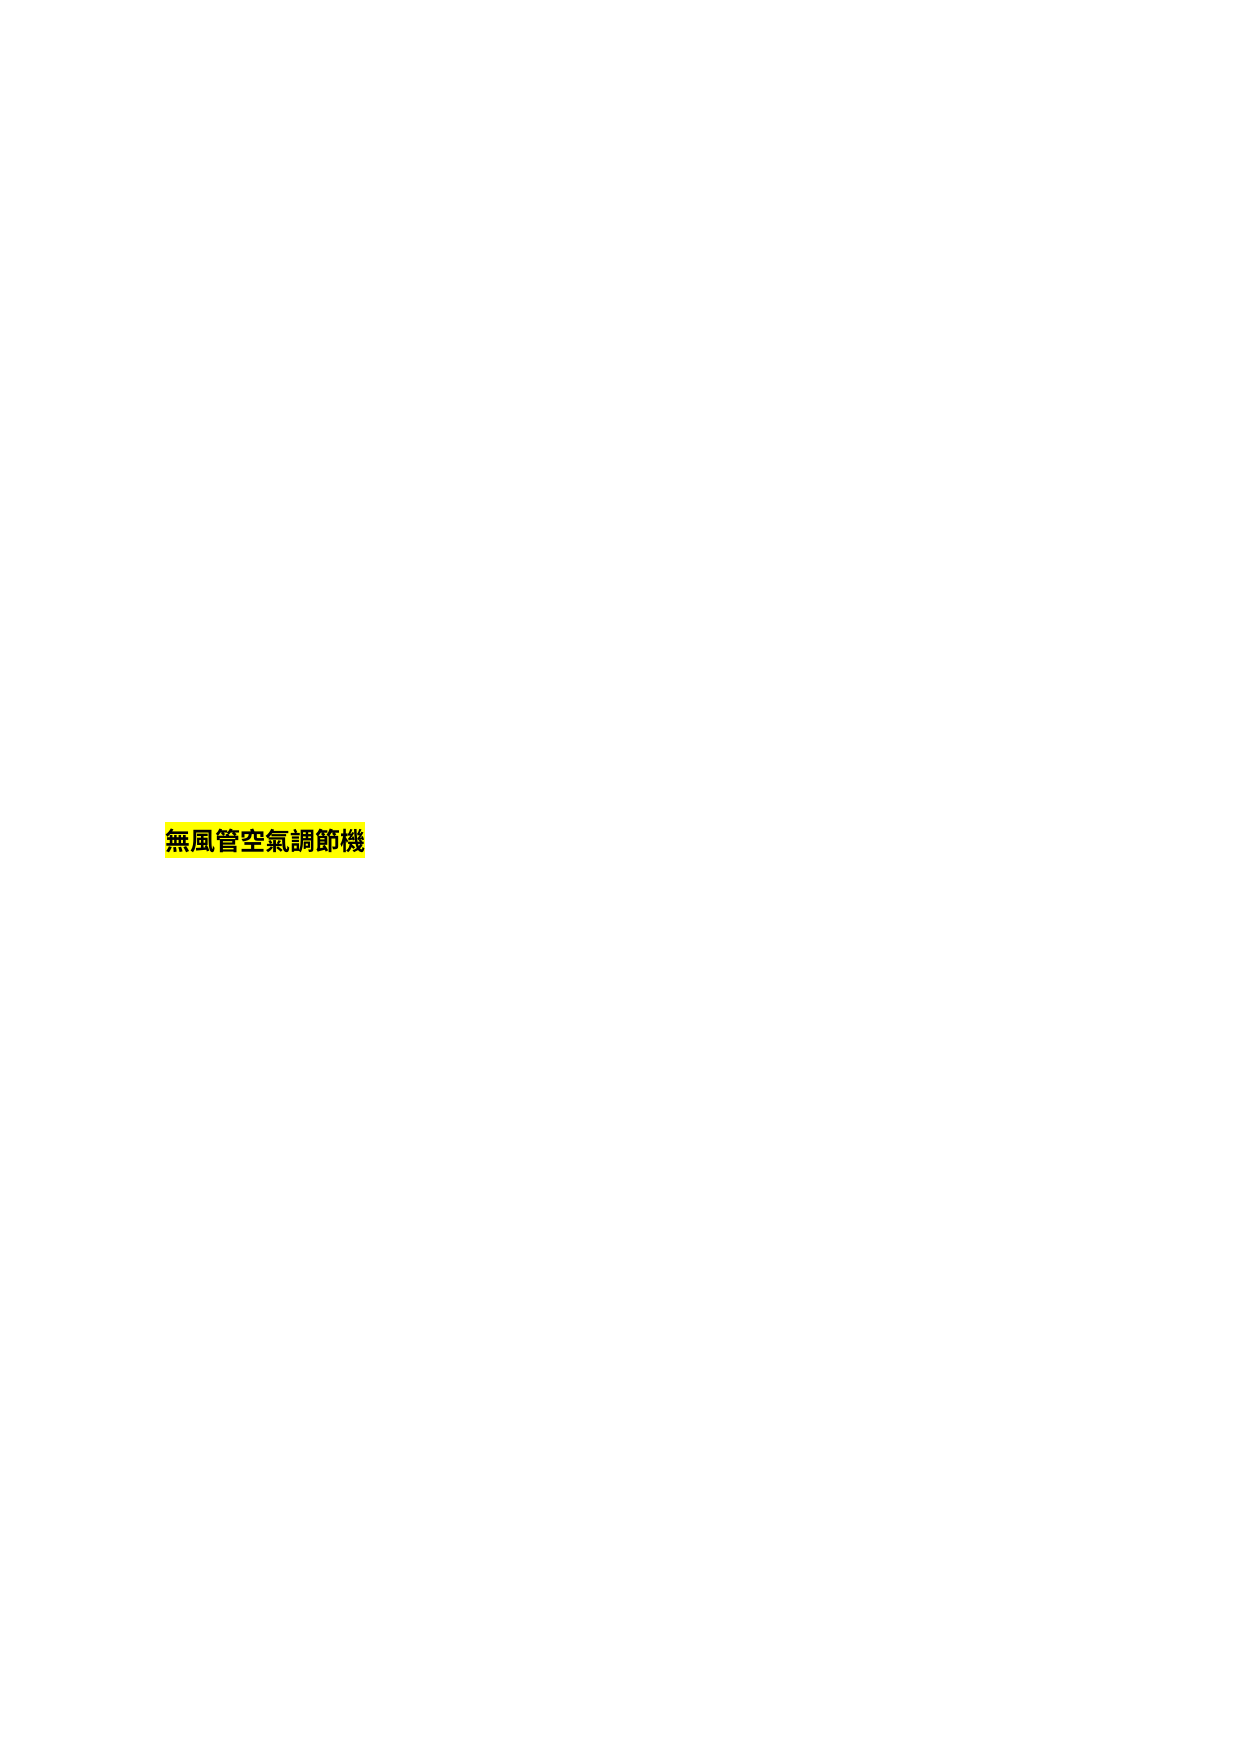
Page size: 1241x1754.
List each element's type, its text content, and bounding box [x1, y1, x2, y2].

text 無風管空氣調節機 [75, 822, 1165, 858]
